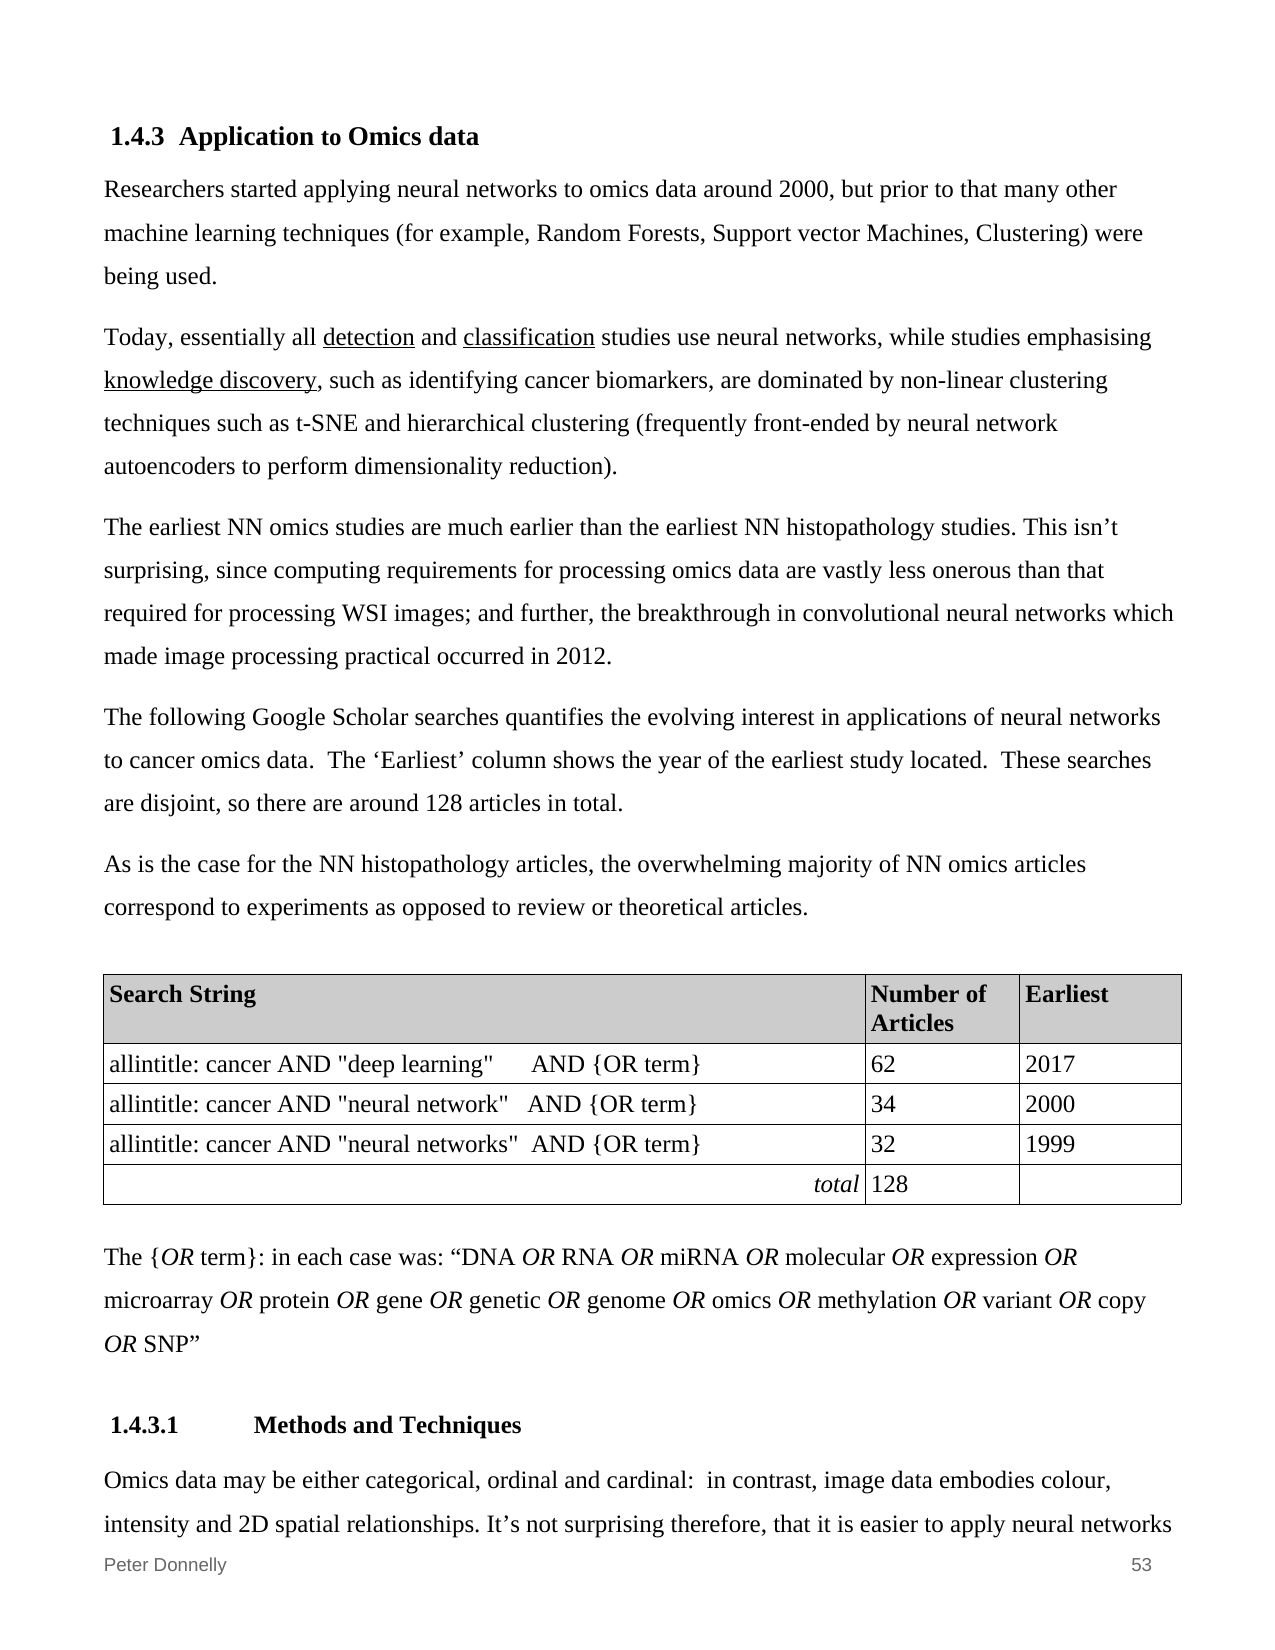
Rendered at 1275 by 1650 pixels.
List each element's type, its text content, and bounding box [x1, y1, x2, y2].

text The {OR term}: in each case was: “DNA OR RNA OR miRNA OR molecular OR expression OR microarray OR protein OR gene OR genetic OR genome OR omics OR methylation OR variant OR copy OR SNP” [103, 1242, 1181, 1357]
table_cell [1020, 1165, 1181, 1204]
text The following Google Scholar searches quantifies the evolving interest in applications of neural networks to cancer omics data. The ‘Earliest’ column shows the year of the earliest study located. These searches are disjoint, so there are around 128 articles in total. [103, 702, 1181, 817]
table_header Earliest [1020, 975, 1181, 1043]
table_cell 1999 [1020, 1125, 1181, 1164]
table_cell allintitle: cancer AND "deep learning" AND {OR term} [104, 1044, 865, 1083]
text Today, essentially all detection and classification studies use neural networks, while studies emphasising knowledge discovery, such as identifying cancer biomarkers, are dominated by non-linear clustering techniques such as t-SNE and hierarchical clustering (frequently front-ended by neural network autoencoders to perform dimensionality reduction). [103, 322, 1181, 480]
subtitle Application to Omics data [103, 120, 1181, 151]
text Omics data may be either categorical, ordinal and cardinal: in contrast, image data embodies colour, intensity and 2D spatial relationships. It’s not surprising therefore, that it is easier to apply neural networks [103, 1466, 1181, 1537]
text As is the case for the NN histopathology articles, the overwhelming majority of NN omics articles correspond to experiments as opposed to review or theoretical articles. [103, 849, 1181, 921]
text The earliest NN omics studies are much earlier than the earliest NN histopathology studies. This isn’t surprising, since computing requirements for processing omics data are vastly less onerous than that required for processing WSI images; and further, the breakthrough in convolutional neural networks which made image processing practical occurred in 2012. [103, 512, 1181, 670]
table_cell total [104, 1165, 865, 1204]
table_header Search String [104, 975, 865, 1043]
table_cell allintitle: cancer AND "neural networks" AND {OR term} [104, 1125, 865, 1164]
table_cell 2017 [1020, 1044, 1181, 1083]
table_cell 34 [866, 1084, 1019, 1123]
table_cell 32 [866, 1125, 1019, 1164]
text Researchers started applying neural networks to omics data around 2000, but prior to that many other machine learning techniques (for example, Random Forests, Support vector Machines, Clustering) were being used. [103, 174, 1181, 289]
table_header Number of Articles [866, 975, 1019, 1043]
table_cell 62 [866, 1044, 1019, 1083]
table_cell 128 [866, 1165, 1019, 1204]
subtitle Methods and Techniques [103, 1410, 1181, 1439]
table_cell allintitle: cancer AND "neural network" AND {OR term} [104, 1084, 865, 1123]
table_cell 2000 [1020, 1084, 1181, 1123]
